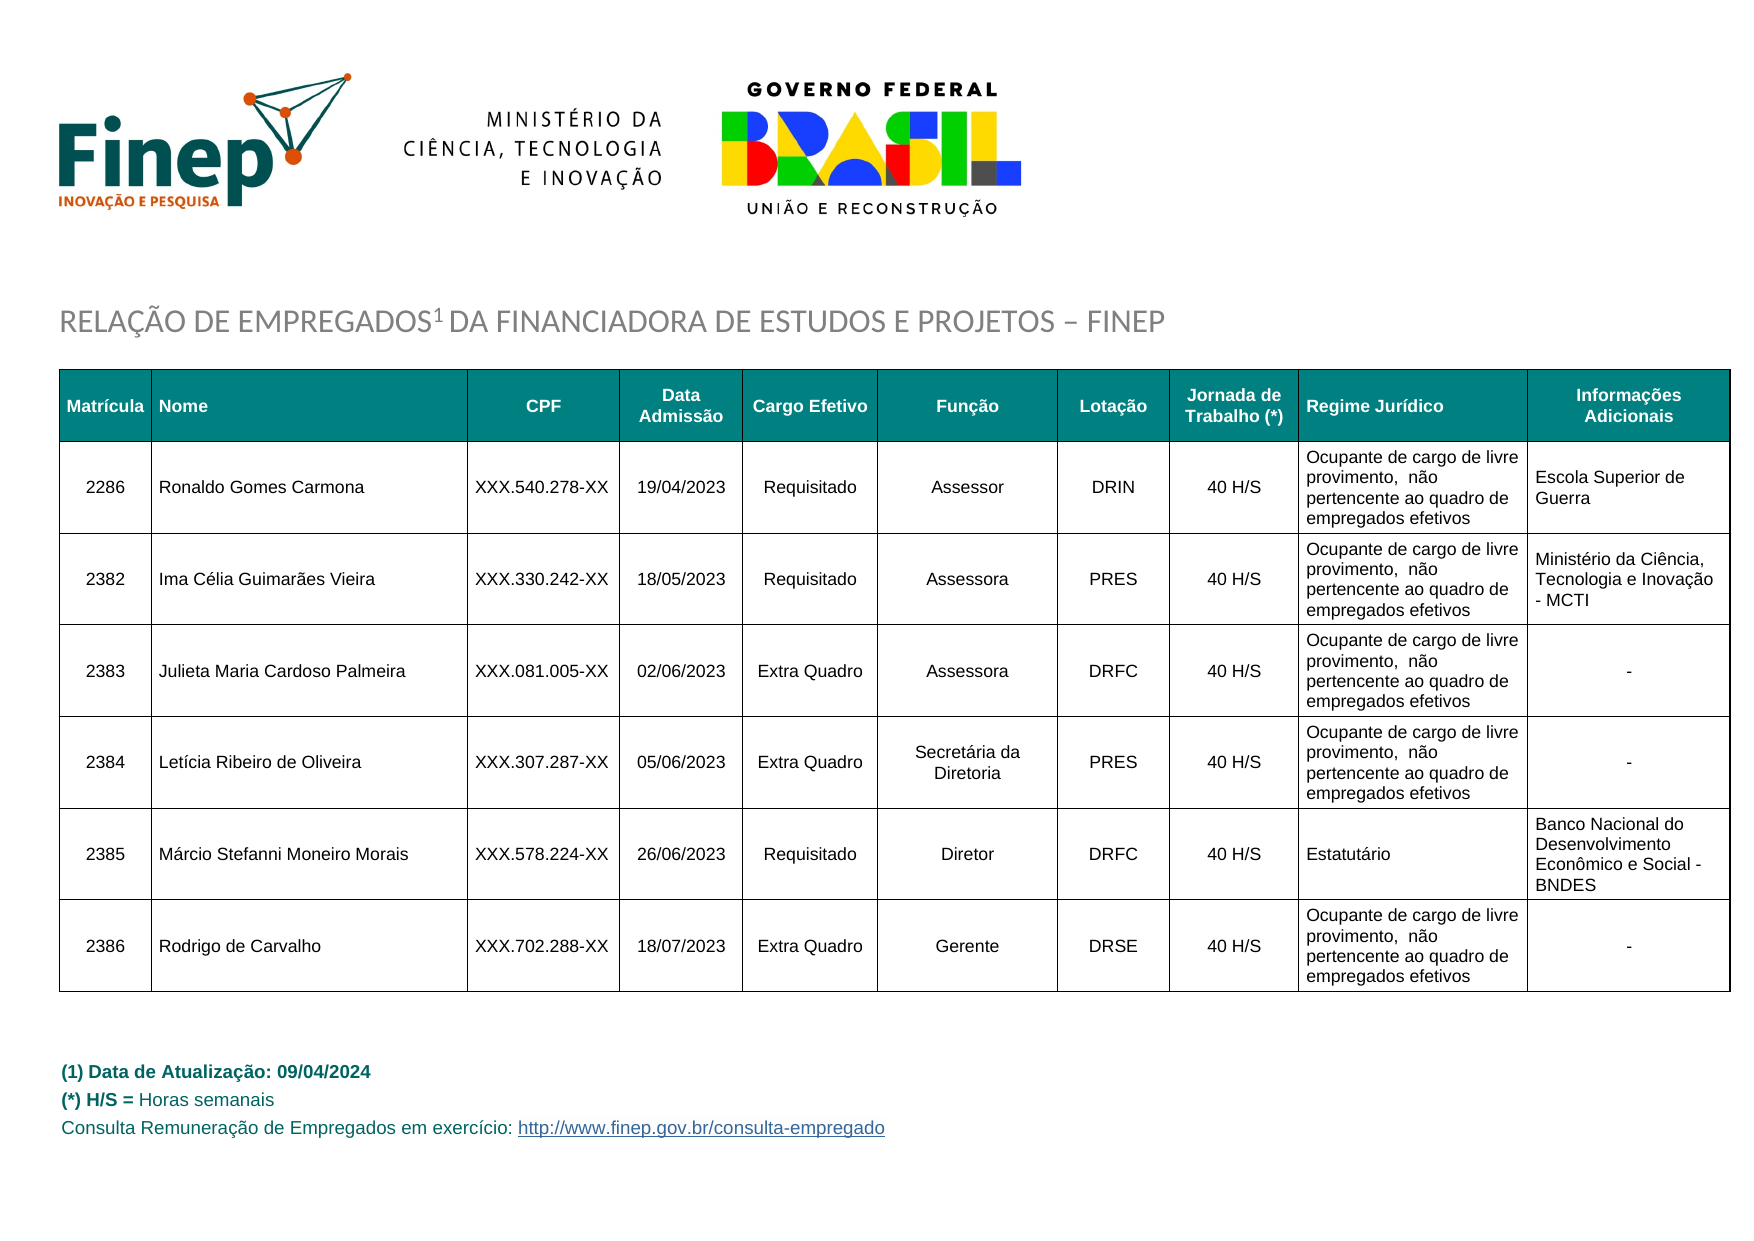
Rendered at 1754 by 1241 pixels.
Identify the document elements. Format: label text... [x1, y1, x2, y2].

table_cell Banco Nacional do Desenvolvimento Econômico e Social - BNDES [1528, 809, 1729, 899]
table_cell DRFC [1058, 809, 1169, 899]
table_cell 40 H/S [1170, 534, 1298, 624]
table_cell Assessor [878, 442, 1057, 533]
table_cell 40 H/S [1170, 900, 1298, 991]
table_cell Requisitado [743, 534, 877, 624]
table_cell XXX.330.242-XX [468, 534, 619, 624]
table_cell Ocupante de cargo de livre provimento, não pertencente ao quadro de empregados efetivos [1299, 900, 1527, 991]
table_cell Ima Célia Guimarães Vieira [152, 534, 467, 624]
table_header Nome [152, 370, 467, 441]
table_cell Ocupante de cargo de livre provimento, não pertencente ao quadro de empregados efetivos [1299, 625, 1527, 716]
table_cell Extra Quadro [743, 625, 877, 716]
table_cell 18/07/2023 [620, 900, 742, 991]
table_header Regime Jurídico [1299, 370, 1527, 441]
table_cell Diretor [878, 809, 1057, 899]
table_cell 40 H/S [1170, 717, 1298, 808]
table_cell 2384 [60, 717, 151, 808]
table_cell Ocupante de cargo de livre provimento, não pertencente ao quadro de empregados efetivos [1299, 442, 1527, 533]
table_cell Secretária da Diretoria [878, 717, 1057, 808]
table_cell Gerente [878, 900, 1057, 991]
table_cell Extra Quadro [743, 900, 877, 991]
table_cell Escola Superior de Guerra [1528, 442, 1729, 533]
table_cell Ocupante de cargo de livre provimento, não pertencente ao quadro de empregados efetivos [1299, 717, 1527, 808]
table_cell 02/06/2023 [620, 625, 742, 716]
table_cell Ronaldo Gomes Carmona [152, 442, 467, 533]
table_cell 2382 [60, 534, 151, 624]
table_cell 2386 [60, 900, 151, 991]
table_header CPF [468, 370, 619, 441]
table_cell - [1528, 717, 1729, 808]
table_cell Estatutário [1299, 809, 1527, 899]
table_cell 19/04/2023 [620, 442, 742, 533]
table_cell Assessora [878, 625, 1057, 716]
table_cell Rodrigo de Carvalho [152, 900, 467, 991]
table_cell Ocupante de cargo de livre provimento, não pertencente ao quadro de empregados efetivos [1299, 534, 1527, 624]
table_header Matrícula [60, 370, 151, 441]
table_cell 2286 [60, 442, 151, 533]
table_cell Extra Quadro [743, 717, 877, 808]
table_cell XXX.081.005-XX [468, 625, 619, 716]
table_cell Requisitado [743, 809, 877, 899]
table_header Informações Adicionais [1528, 370, 1729, 441]
table_cell 05/06/2023 [620, 717, 742, 808]
table_cell 18/05/2023 [620, 534, 742, 624]
table_cell 40 H/S [1170, 442, 1298, 533]
table_cell DRSE [1058, 900, 1169, 991]
table_header Data Admissão [620, 370, 742, 441]
table_cell 26/06/2023 [620, 809, 742, 899]
table_cell DRFC [1058, 625, 1169, 716]
table_cell - [1528, 625, 1729, 716]
table_cell Letícia Ribeiro de Oliveira [152, 717, 467, 808]
table_cell - [1528, 900, 1729, 991]
table_header Lotação [1058, 370, 1169, 441]
table_cell Julieta Maria Cardoso Palmeira [152, 625, 467, 716]
table_cell XXX.702.288-XX [468, 900, 619, 991]
table_cell Requisitado [743, 442, 877, 533]
table_cell 2383 [60, 625, 151, 716]
table_header Função [878, 370, 1057, 441]
table_header Cargo Efetivo [743, 370, 877, 441]
table_cell Assessora [878, 534, 1057, 624]
table_cell 40 H/S [1170, 625, 1298, 716]
table_cell 2385 [60, 809, 151, 899]
table_cell XXX.540.278-XX [468, 442, 619, 533]
table_cell 40 H/S [1170, 809, 1298, 899]
table_header Jornada de Trabalho (*) [1170, 370, 1298, 441]
table_cell DRIN [1058, 442, 1169, 533]
table_cell PRES [1058, 534, 1169, 624]
table_cell XXX.307.287-XX [468, 717, 619, 808]
table_cell XXX.578.224-XX [468, 809, 619, 899]
table_cell Ministério da Ciência, Tecnologia e Inovação - MCTI [1528, 534, 1729, 624]
table_cell Márcio Stefanni Moneiro Morais [152, 809, 467, 899]
table_cell PRES [1058, 717, 1169, 808]
